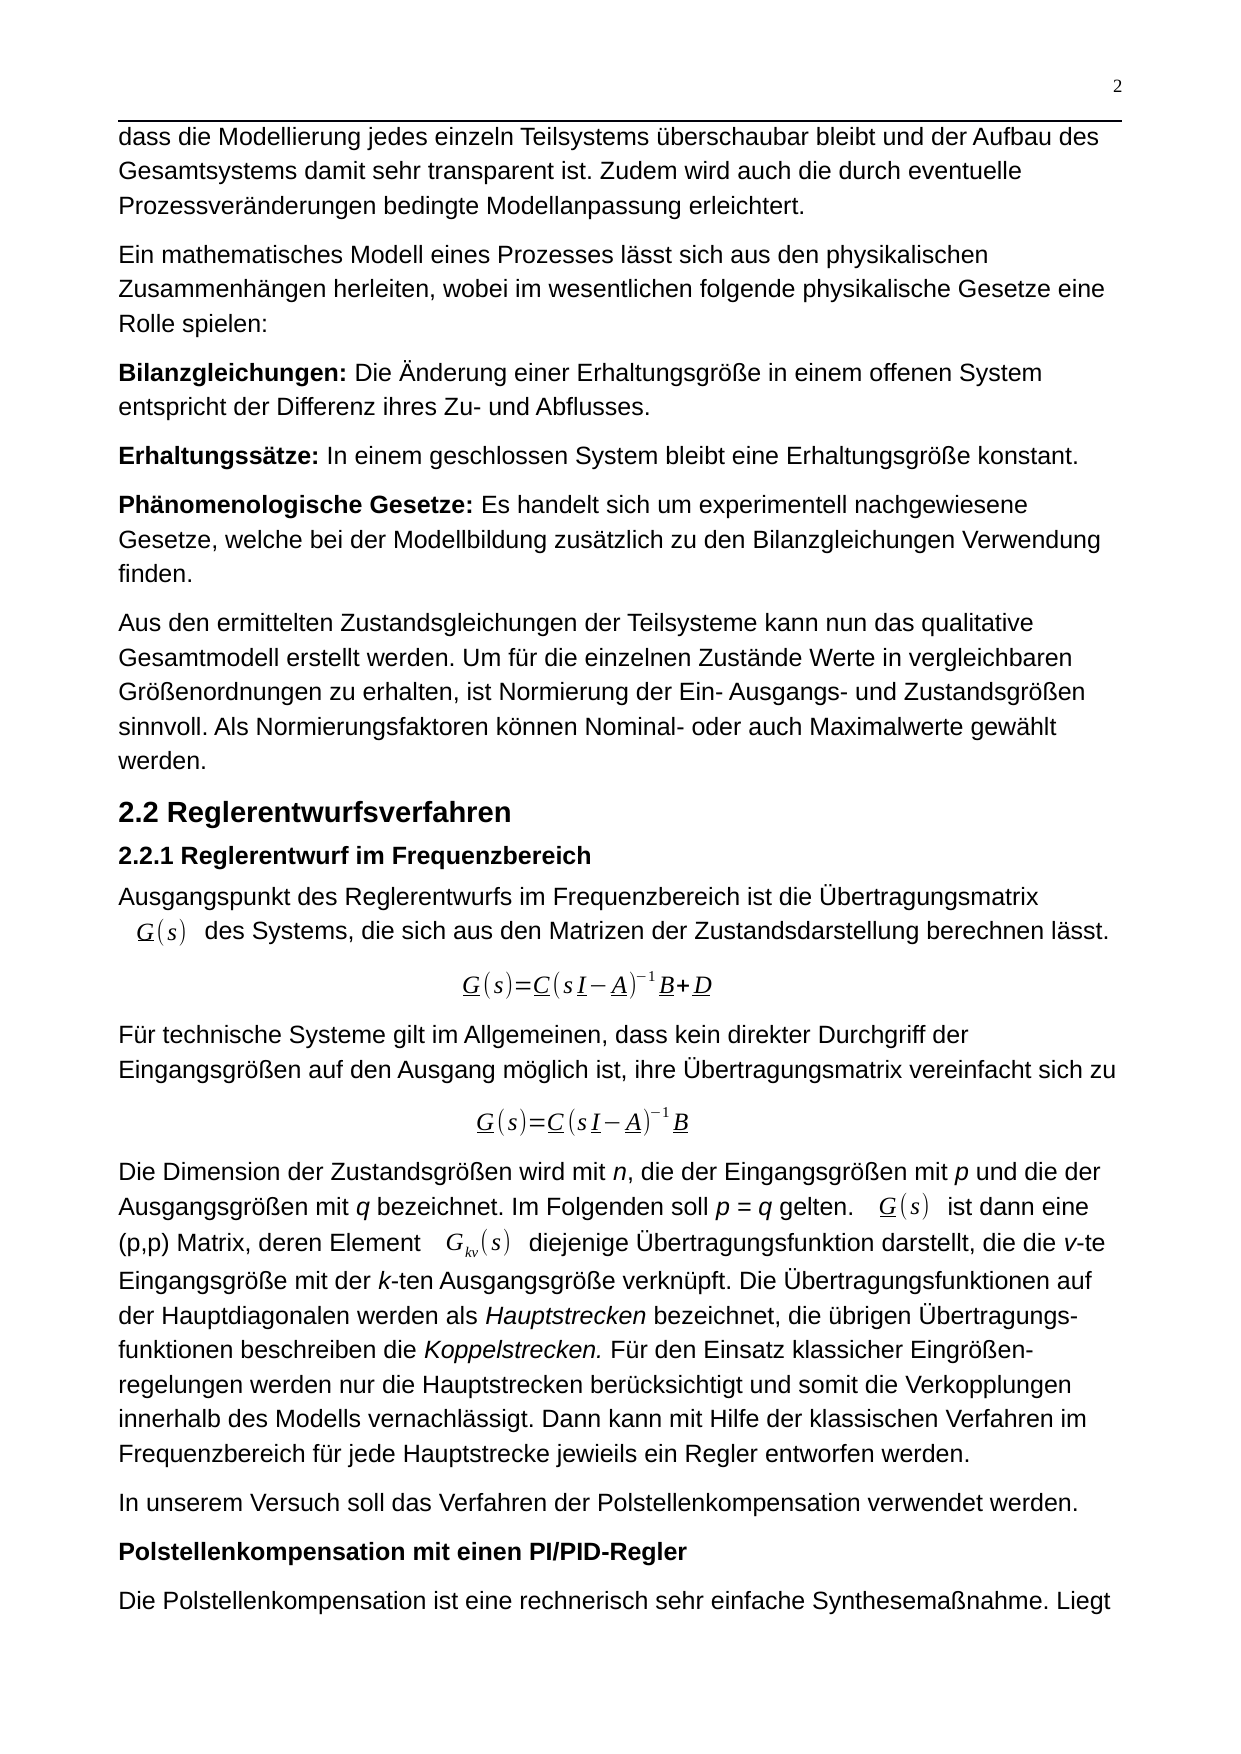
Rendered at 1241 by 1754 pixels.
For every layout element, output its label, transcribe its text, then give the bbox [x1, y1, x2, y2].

text Die Polstellenkompensation ist eine rechnerisch sehr einfache Synthesemaßnahme. Liegt [118, 1586, 1122, 1615]
text In unserem Versuch soll das Verfahren der Polstellenkompensation verwendet werden. [118, 1488, 1122, 1517]
text Erhaltungssätze: In einem geschlossen System bleibt eine Erhaltungsgröße konstant. [118, 441, 1122, 470]
text dass die Modellierung jedes einzeln Teilsystems überschaubar bleibt und der Aufbau des Gesamtsystems damit sehr transparent ist. Zudem wird auch die durch eventuelle Prozessveränderungen bedingte Modellanpassung erleichtert. [118, 122, 1122, 219]
title 2.2.1 Reglerentwurf im Frequenzbereich [118, 841, 1122, 870]
text Die Dimension der Zustandsgrößen wird mit n, die der Eingangsgrößen mit p und die der Ausgangsgrößen mit q bezeichnet. Im Folgenden soll p = q gelten. ist dann eine (p,p) Matrix, deren Element diejenige Übertragungsfunktion darstellt, die die v-te Eingangsgröße mit der k-ten Ausgangsgröße verknüpft. Die Übertragungsfunktionen auf der Hauptdiagonalen werden als Hauptstrecken bezeichnet, die übrigen Übertragungs-funktionen beschreiben die Koppelstrecken. Für den Einsatz klassicher Eingrößen-regelungen werden nur die Hauptstrecken berücksichtigt und somit die Verkopplungen innerhalb des Modells vernachlässigt. Dann kann mit Hilfe der klassischen Verfahren im Frequenzbereich für jede Hauptstrecke jewieils ein Regler entworfen werden. [118, 1157, 1122, 1467]
title 2.2 Reglerentwurfsverfahren [118, 795, 1122, 829]
text Polstellenkompensation mit einen PI/PID-Regler [118, 1537, 1122, 1566]
text Aus den ermittelten Zustandsgleichungen der Teilsysteme kann nun das qualitative Gesamtmodell erstellt werden. Um für die einzelnen Zustände Werte in vergleichbaren Größenordnungen zu erhalten, ist Normierung der Ein- Ausgangs- und Zustandsgrößen sinnvoll. Als Normierungsfaktoren können Nominal- oder auch Maximalwerte gewählt werden. [118, 608, 1122, 775]
text Ausgangspunkt des Reglerentwurfs im Frequenzbereich ist die Übertragungsmatrix des Systems, die sich aus den Matrizen der Zustandsdarstellung berechnen lässt. [118, 882, 1122, 947]
text Ein mathematisches Modell eines Prozesses lässt sich aus den physikalischen Zusammenhängen herleiten, wobei im wesentlichen folgende physikalische Gesetze eine Rolle spielen: [118, 240, 1122, 337]
text Bilanzgleichungen: Die Änderung einer Erhaltungsgröße in einem offenen System entspricht der Differenz ihres Zu- und Abflusses. [118, 358, 1122, 421]
text Für technische Systeme gilt im Allgemeinen, dass kein direkter Durchgriff der Eingangsgrößen auf den Ausgang möglich ist, ihre Übertragungsmatrix vereinfacht sich zu [118, 1020, 1122, 1083]
text Phänomenologische Gesetze: Es handelt sich um experimentell nachgewiesene Gesetze, welche bei der Modellbildung zusätzlich zu den Bilanzgleichungen Verwendung finden. [118, 490, 1122, 588]
